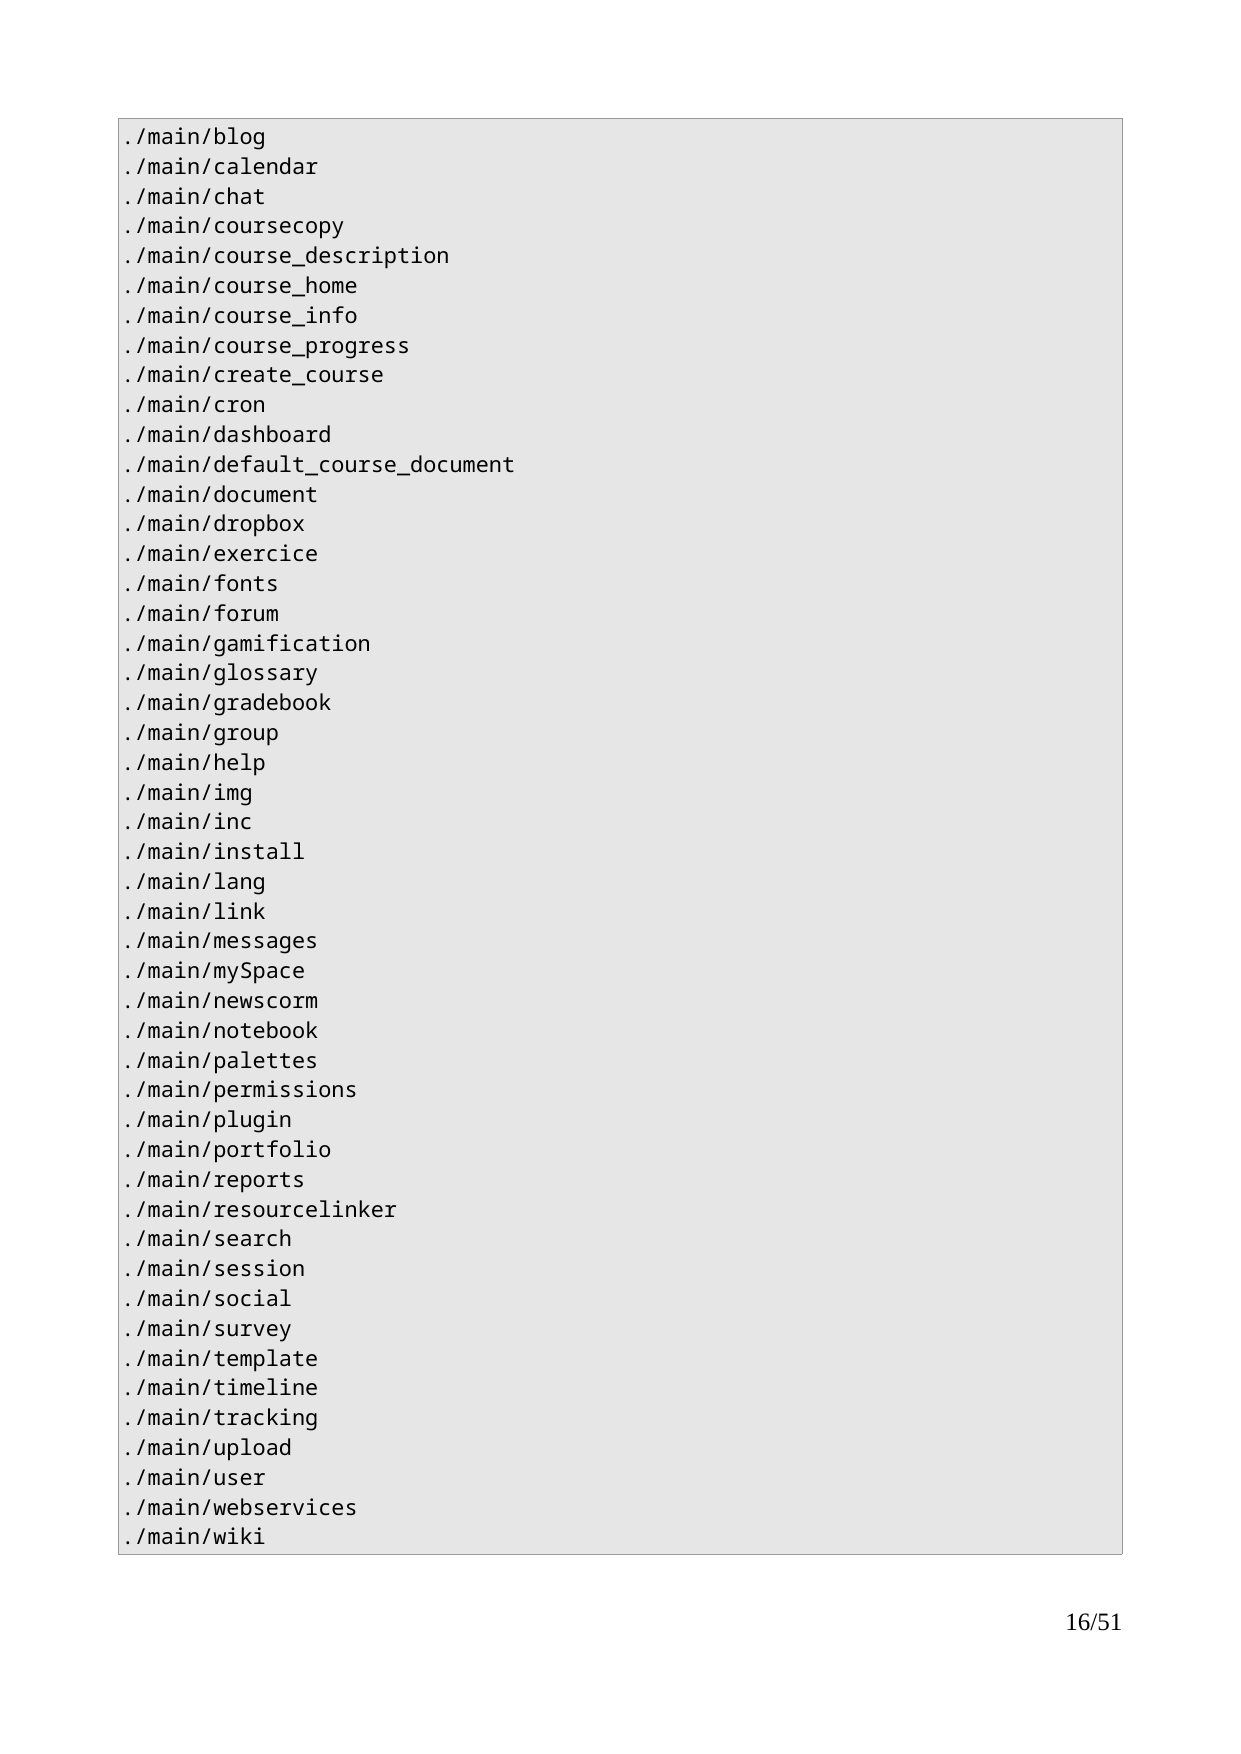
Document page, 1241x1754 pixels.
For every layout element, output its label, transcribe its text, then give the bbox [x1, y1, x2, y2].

text ./main/blog ./main/calendar ./main/chat ./main/coursecopy ./main/course_description ./main/course_home ./main/course_info ./main/course_progress ./main/create_course ./main/cron ./main/dashboard ./main/default_course_document ./main/document ./main/dropbox ./main/exercice ./main/fonts ./main/forum ./main/gamification ./main/glossary ./main/gradebook ./main/group ./main/help ./main/img ./main/inc ./main/install ./main/lang ./main/link ./main/messages ./main/mySpace ./main/newscorm ./main/notebook ./main/palettes ./main/permissions ./main/plugin ./main/portfolio ./main/reports ./main/resourcelinker ./main/search ./main/session ./main/social ./main/survey ./main/template ./main/timeline ./main/tracking ./main/upload ./main/user ./main/webservices ./main/wiki [119, 119, 1122, 1554]
